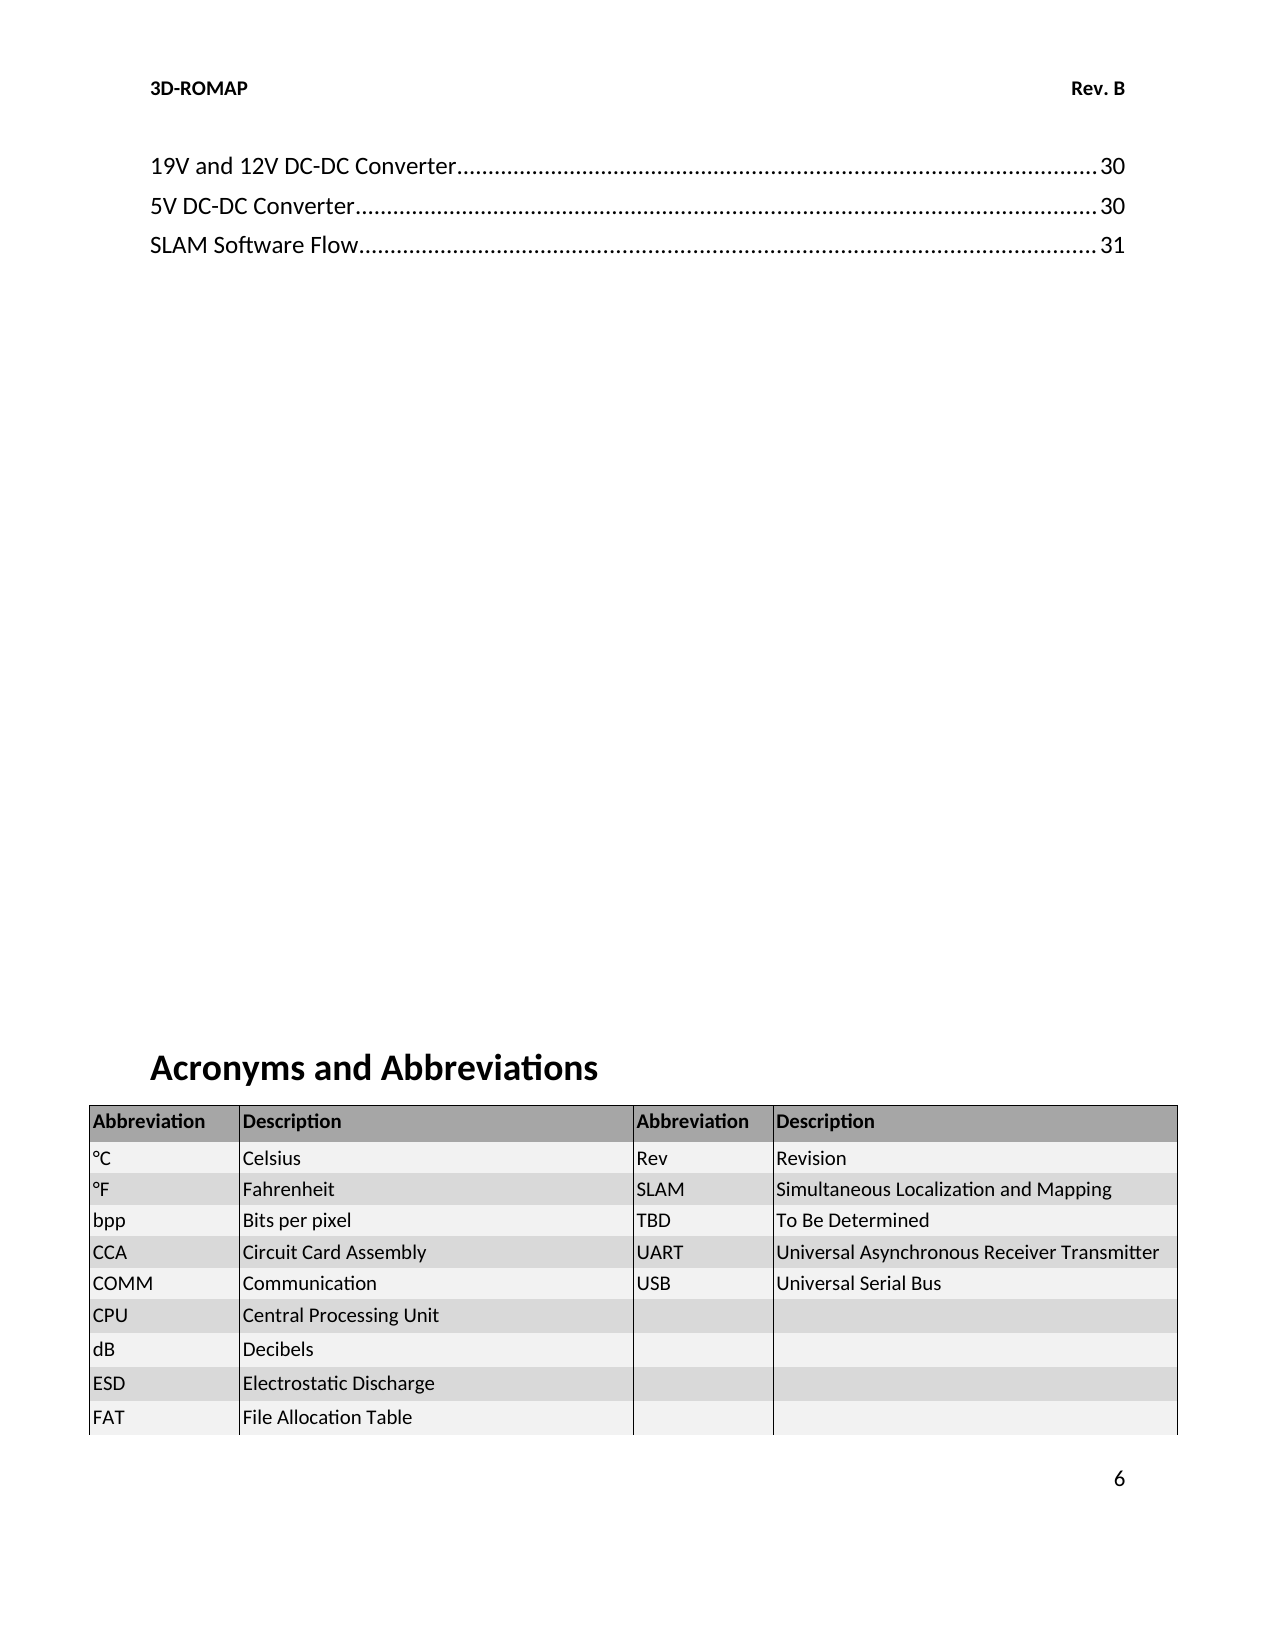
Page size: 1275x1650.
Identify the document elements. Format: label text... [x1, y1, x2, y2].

table_cell [634, 1367, 773, 1401]
table_cell °C [90, 1142, 239, 1173]
table_cell TBD [634, 1205, 773, 1236]
table_header Abbreviation [90, 1106, 239, 1142]
table_cell Universal Serial Bus [774, 1268, 1177, 1299]
table_cell Celsius [240, 1142, 633, 1173]
table_cell File Allocation Table [240, 1401, 633, 1435]
table_cell Bits per pixel [240, 1205, 633, 1236]
table_cell [774, 1299, 1177, 1333]
table_cell COMM [90, 1268, 239, 1299]
table_cell To Be Determined [774, 1205, 1177, 1236]
table_cell Simultaneous Localization and Mapping [774, 1173, 1177, 1205]
table_cell Universal Asynchronous Receiver Transmitter [774, 1236, 1177, 1268]
text 5V DC-DC Converter 30 [150, 190, 1125, 220]
table_cell dB [90, 1333, 239, 1367]
table_cell Revision [774, 1142, 1177, 1173]
table_cell °F [90, 1173, 239, 1205]
table_header Abbreviation [634, 1106, 773, 1142]
table_cell SLAM [634, 1173, 773, 1205]
table_cell Electrostatic Discharge [240, 1367, 633, 1401]
table_cell Decibels [240, 1333, 633, 1367]
table_cell Circuit Card Assembly [240, 1236, 633, 1268]
table_cell UART [634, 1236, 773, 1268]
table_cell Communication [240, 1268, 633, 1299]
table_header Description [774, 1106, 1177, 1142]
table_cell USB [634, 1268, 773, 1299]
table_cell ESD [90, 1367, 239, 1401]
table_cell [774, 1367, 1177, 1401]
table_cell [634, 1401, 773, 1435]
table_cell [634, 1299, 773, 1333]
table_cell [774, 1333, 1177, 1367]
subtitle Acronyms and Abbreviations [150, 1044, 1125, 1090]
table_cell [634, 1333, 773, 1367]
text SLAM Software Flow 31 [150, 229, 1125, 260]
table_cell FAT [90, 1401, 239, 1435]
table_cell CCA [90, 1236, 239, 1268]
table_cell Fahrenheit [240, 1173, 633, 1205]
table_cell Rev [634, 1142, 773, 1173]
table_cell [774, 1401, 1177, 1435]
table_cell Central Processing Unit [240, 1299, 633, 1333]
table_cell CPU [90, 1299, 239, 1333]
text 19V and 12V DC-DC Converter 30 [150, 150, 1125, 181]
table_header Description [240, 1106, 633, 1142]
table_cell bpp [90, 1205, 239, 1236]
